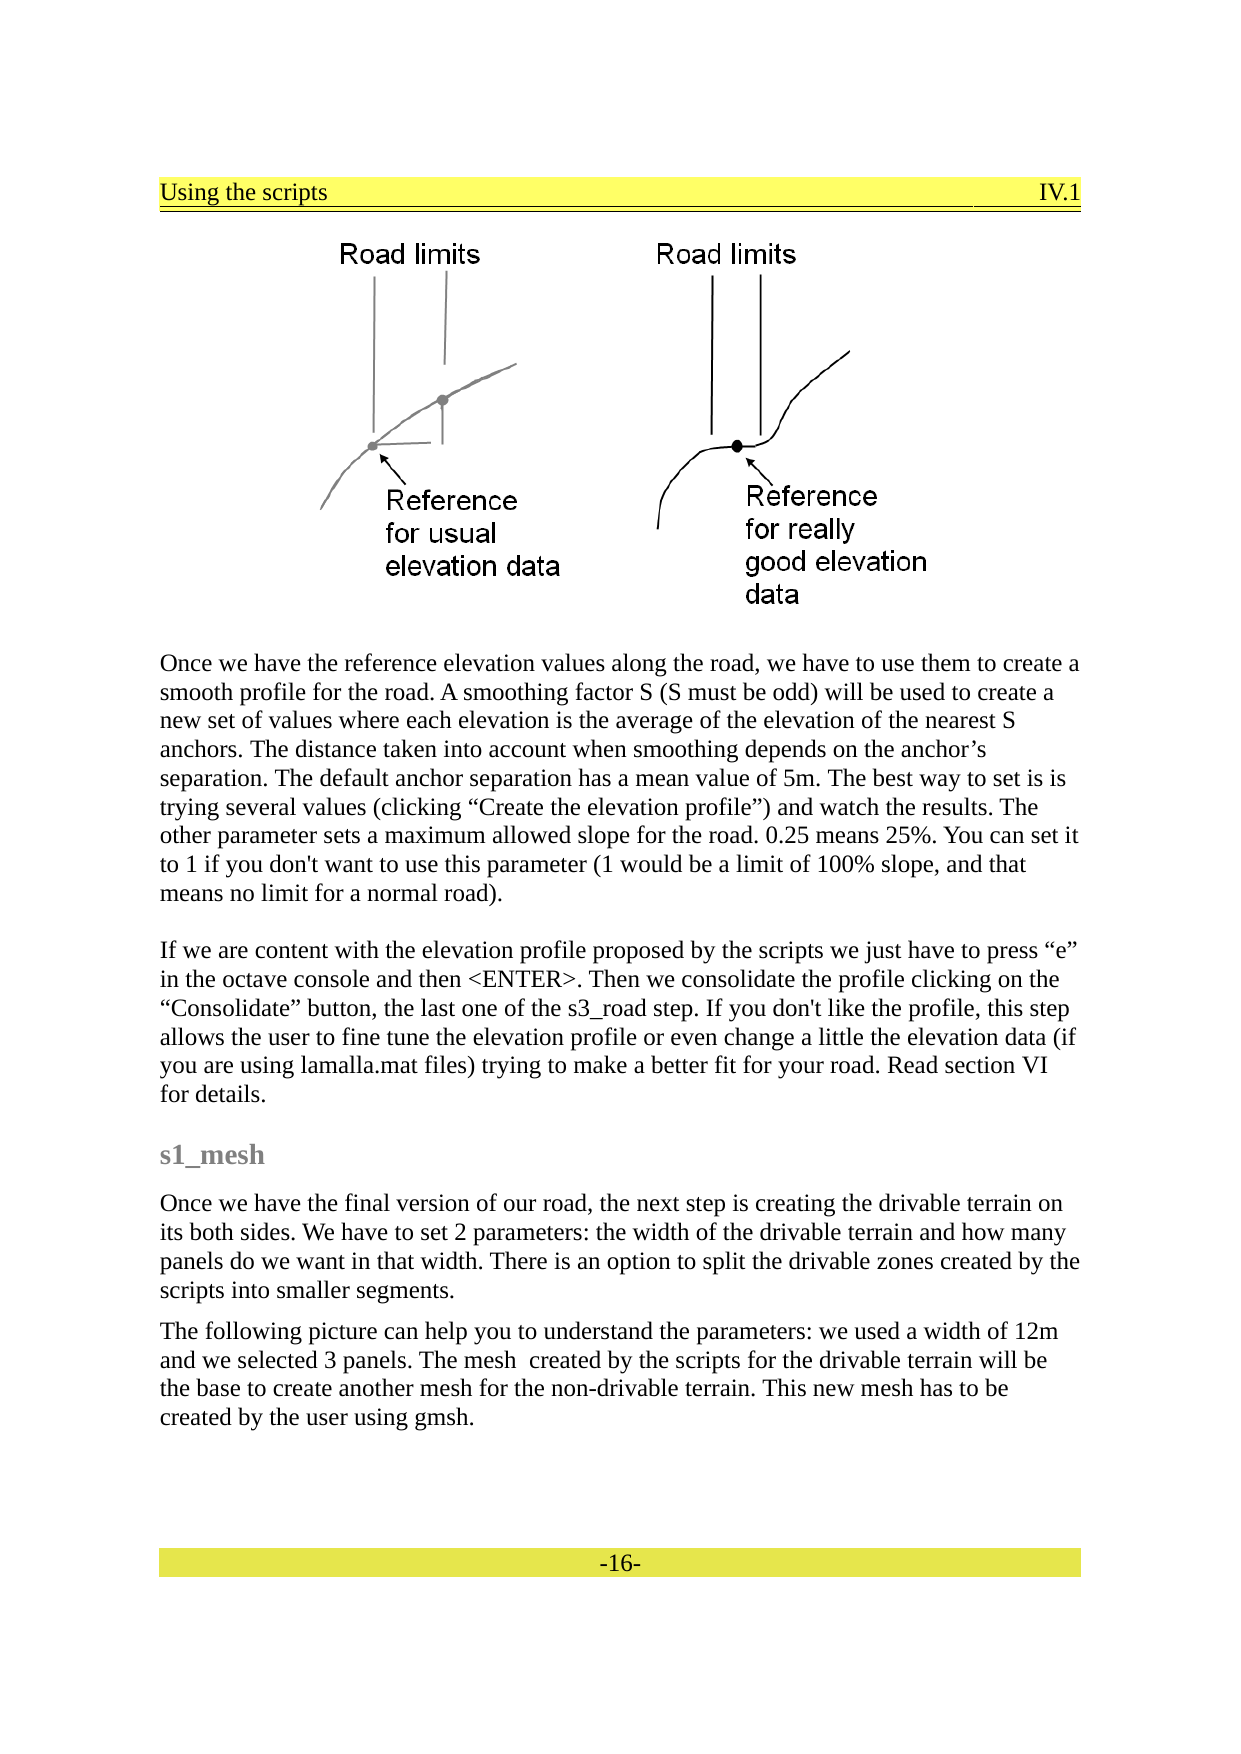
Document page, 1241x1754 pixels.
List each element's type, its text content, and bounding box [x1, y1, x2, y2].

subtitle s1_mesh [159, 1137, 1081, 1171]
text Once we have the final version of our road, the next step is creating the drivable terrain on its both sides. We have to set 2 parameters: the width of the drivable terrain and how many panels do we want in that width. There is an option to split the drivable zones created by the scripts into smaller segments. [159, 1188, 1081, 1303]
text The following picture can help you to understand the parameters: we used a width of 12m and we selected 3 panels. The mesh created by the scripts for the drivable terrain will be the base to create another mesh for the non-drivable terrain. This new mesh has to be created by the user using gmsh. [159, 1316, 1081, 1431]
text If we are content with the elevation profile proposed by the scripts we just have to press “e” in the octave console and then <ENTER>. Then we consolidate the profile clicking on the “Consolidate” button, the last one of the s3_road step. If you don't like the profile, this step allows the user to fine tune the elevation profile or even change a little the elevation data (if you are using lamalla.mat files) trying to make a better fit for your road. Read section VI for details. [159, 935, 1081, 1108]
text Once we have the reference elevation values along the road, we have to use them to create a smooth profile for the road. A smoothing factor S (S must be odd) will be used to create a new set of values where each elevation is the average of the elevation of the nearest S anchors. The distance taken into account when smoothing depends on the anchor’s separation. The default anchor separation has a mean value of 5m. The best way to set is is trying several values (clicking “Create the elevation profile”) and watch the results. The other parameter sets a maximum allowed slope for the road. 0.25 means 25%. You can set it to 1 if you don't want to use this parameter (1 would be a limit of 100% slope, and that means no limit for a normal road). [159, 648, 1081, 907]
picture [301, 240, 939, 619]
